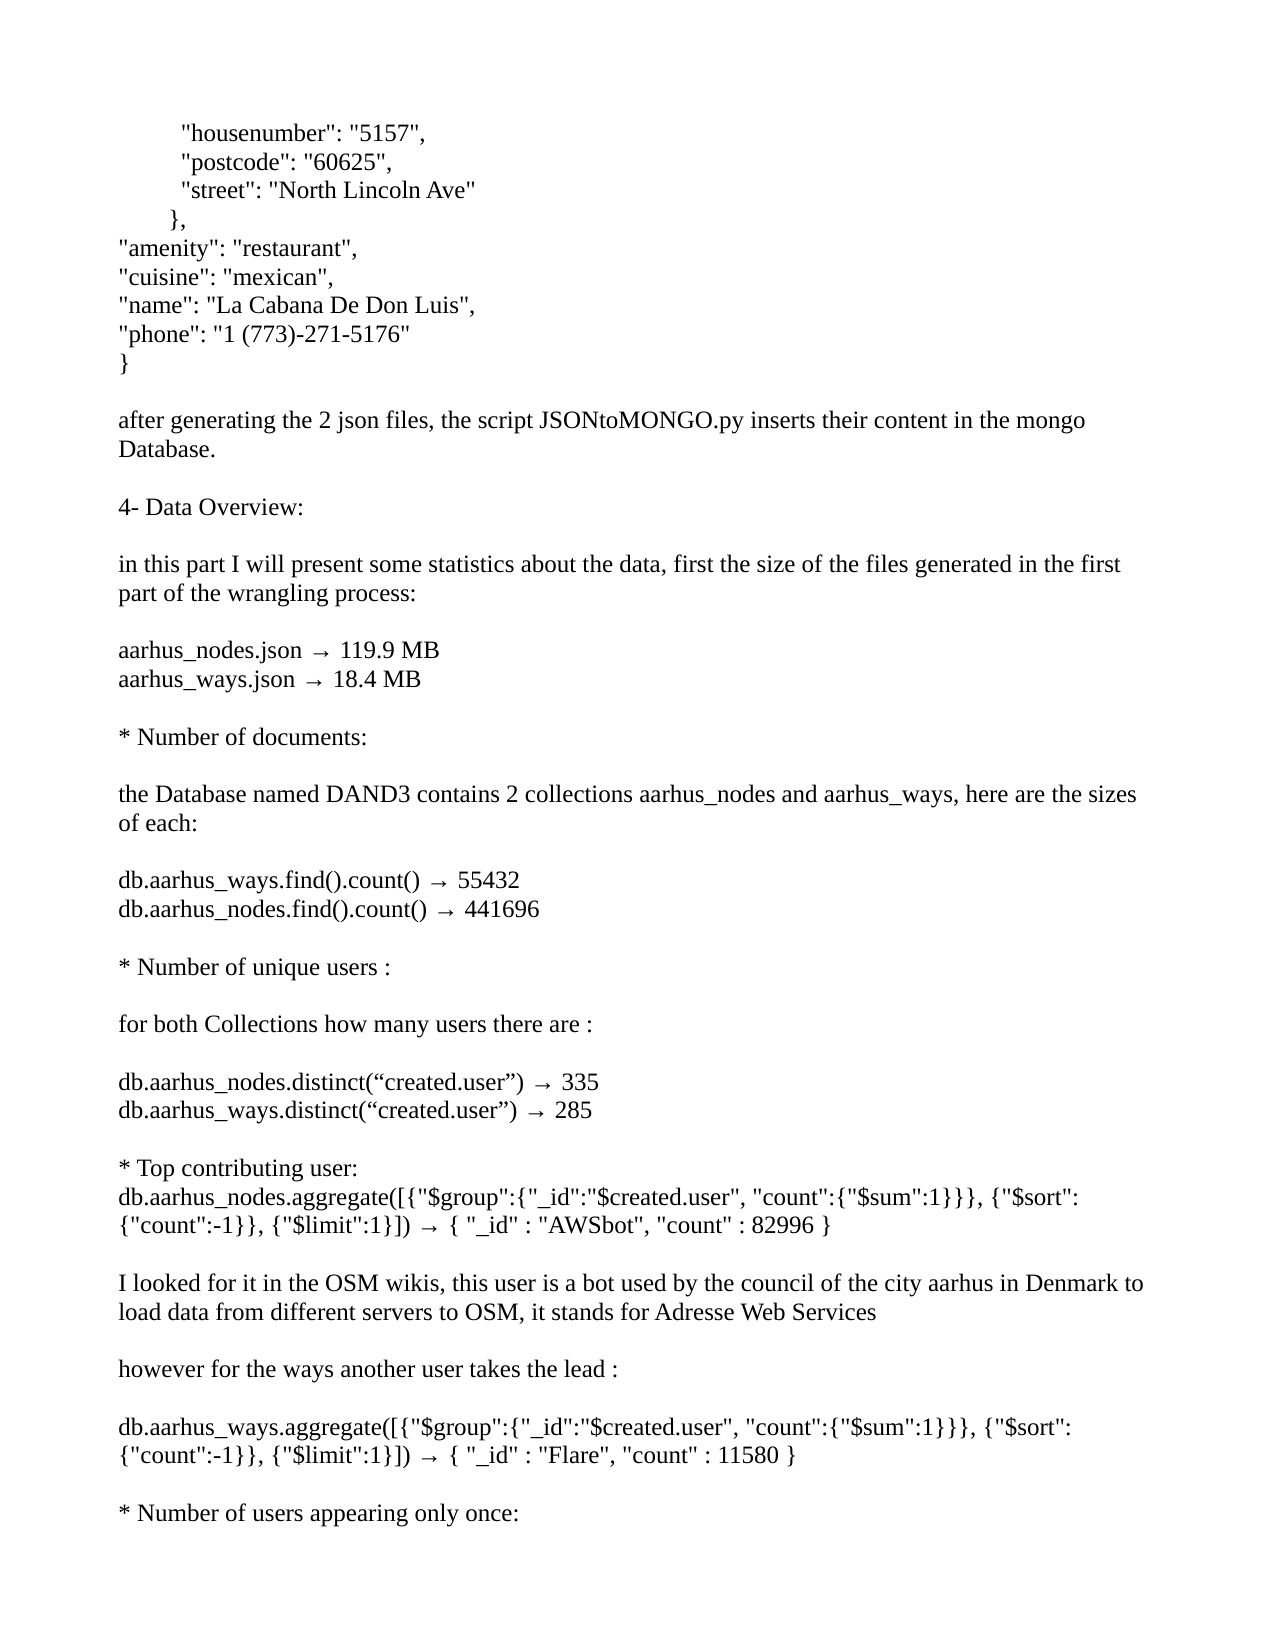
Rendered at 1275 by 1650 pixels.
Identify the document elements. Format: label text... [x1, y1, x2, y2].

text "housenumber": "5157", [118, 118, 1157, 147]
text db.aarhus_nodes.distinct(“created.user”) → 335 [118, 1067, 1157, 1096]
text "phone": "1 (773)-271-5176" [118, 319, 1157, 348]
text "amenity": "restaurant", [118, 233, 1157, 262]
text for both Collections how many users there are : [118, 1009, 1157, 1038]
text "cuisine": "mexican", [118, 262, 1157, 291]
text * Number of unique users : [118, 952, 1157, 981]
text } [118, 348, 1157, 377]
text in this part I will present some statistics about the data, first the size of the files generated in the first part of the wrangling process: [118, 549, 1157, 607]
text db.aarhus_nodes.find().count() → 441696 [118, 894, 1157, 923]
text after generating the 2 json files, the script JSONtoMONGO.py inserts their content in the mongo Database. [118, 406, 1157, 463]
text * Number of documents: [118, 722, 1157, 751]
text I looked for it in the OSM wikis, this user is a bot used by the council of the city aarhus in Denmark to load data from different servers to OSM, it stands for Adresse Web Services [118, 1268, 1157, 1326]
text }, [118, 204, 1157, 233]
text aarhus_nodes.json → 119.9 MB [118, 636, 1157, 664]
text however for the ways another user takes the lead : [118, 1354, 1157, 1383]
text aarhus_ways.json → 18.4 MB [118, 664, 1157, 693]
text "street": "North Lincoln Ave" [118, 176, 1157, 204]
text db.aarhus_nodes.aggregate([{"$group":{"_id":"$created.user", "count":{"$sum":1}}}, {"$sort":{"count":-1}}, {"$limit":1}]) → { "_id" : "AWSbot", "count" : 82996 } [118, 1182, 1157, 1239]
text "postcode": "60625", [118, 147, 1157, 176]
text 4- Data Overview: [118, 492, 1157, 521]
text "name": "La Cabana De Don Luis", [118, 291, 1157, 319]
text db.aarhus_ways.aggregate([{"$group":{"_id":"$created.user", "count":{"$sum":1}}}, {"$sort":{"count":-1}}, {"$limit":1}]) → { "_id" : "Flare", "count" : 11580 } [118, 1412, 1157, 1469]
text db.aarhus_ways.find().count() → 55432 [118, 866, 1157, 894]
text db.aarhus_ways.distinct(“created.user”) → 285 [118, 1096, 1157, 1124]
text * Number of users appearing only once: [118, 1498, 1157, 1527]
text the Database named DAND3 contains 2 collections aarhus_nodes and aarhus_ways, here are the sizes of each: [118, 779, 1157, 837]
text * Top contributing user: [118, 1153, 1157, 1182]
